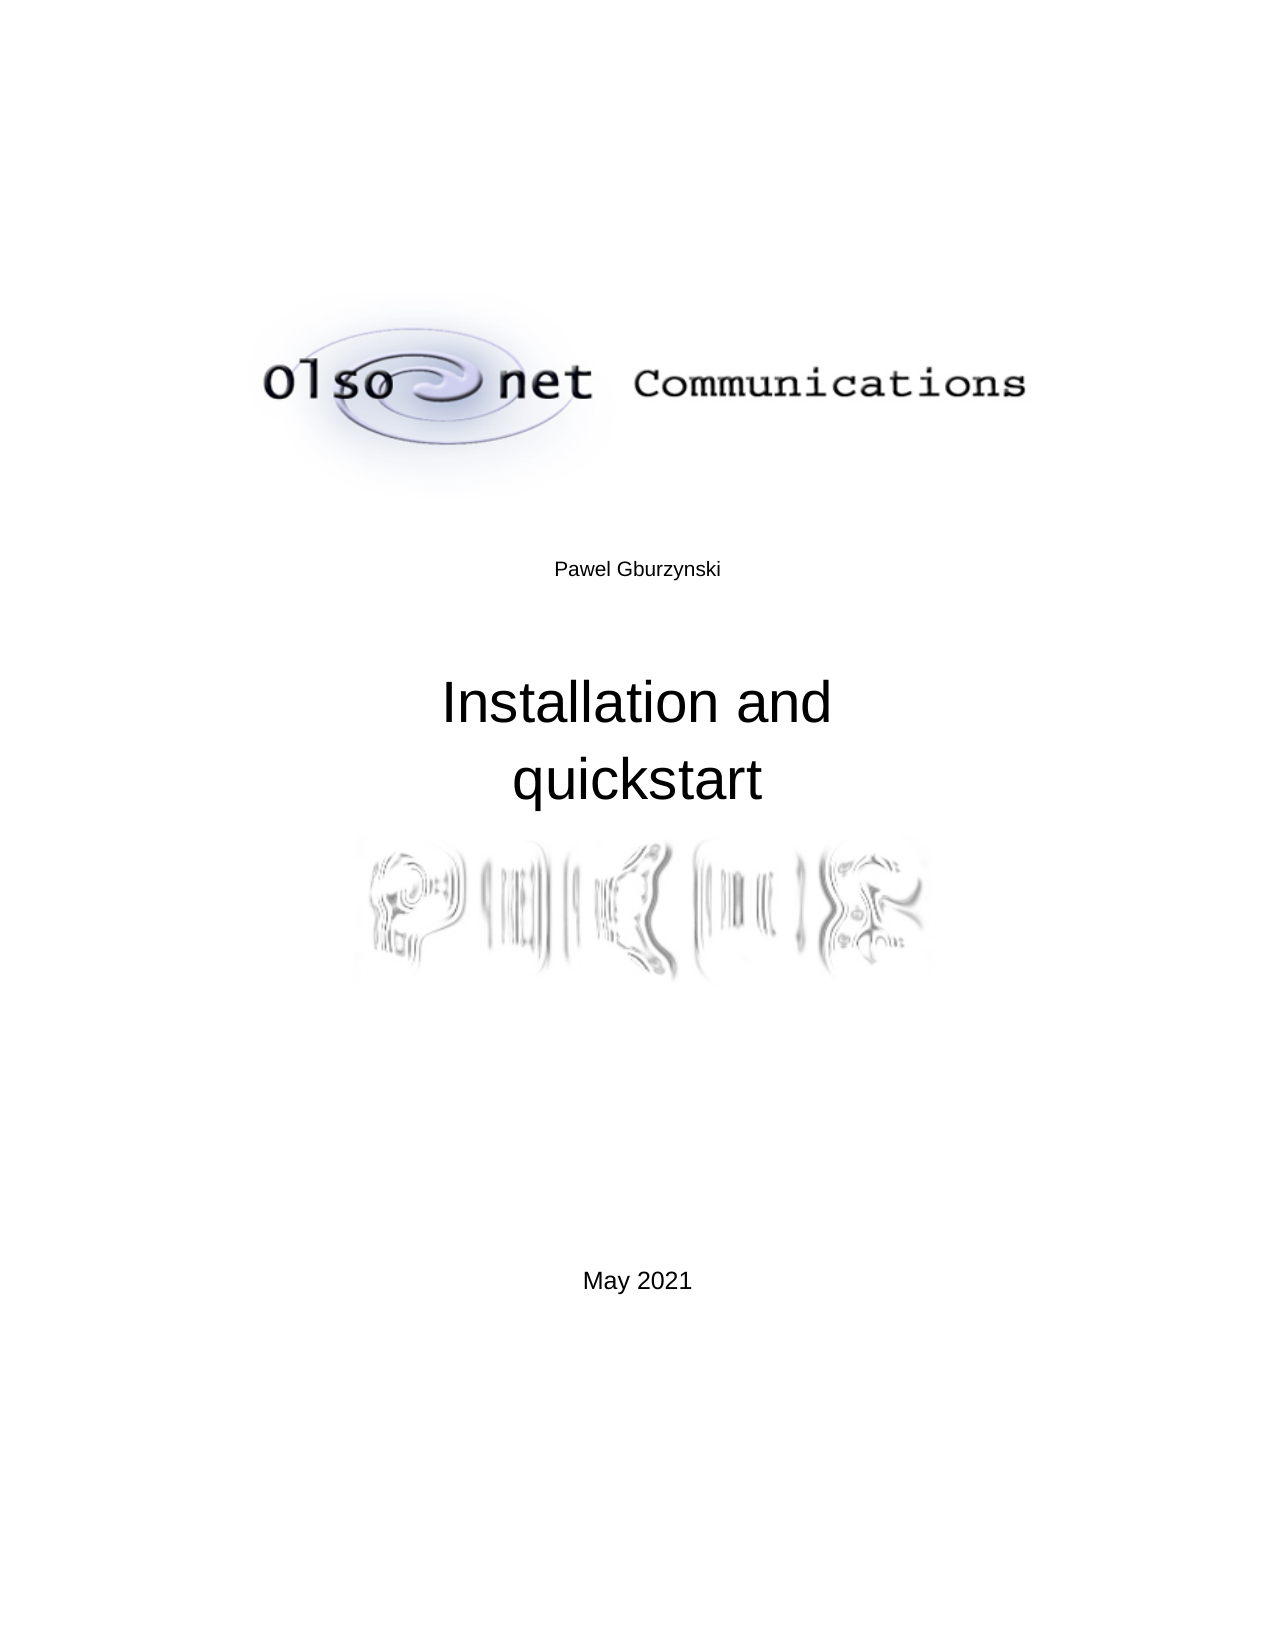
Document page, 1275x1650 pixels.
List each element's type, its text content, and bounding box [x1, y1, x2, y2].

text quickstart [210, 746, 1065, 812]
picture [241, 291, 1034, 498]
picture [332, 815, 955, 1047]
text Installation and [210, 669, 1065, 735]
text Pawel Gburzynski [210, 557, 1065, 581]
text May 2021 [210, 1267, 1065, 1294]
